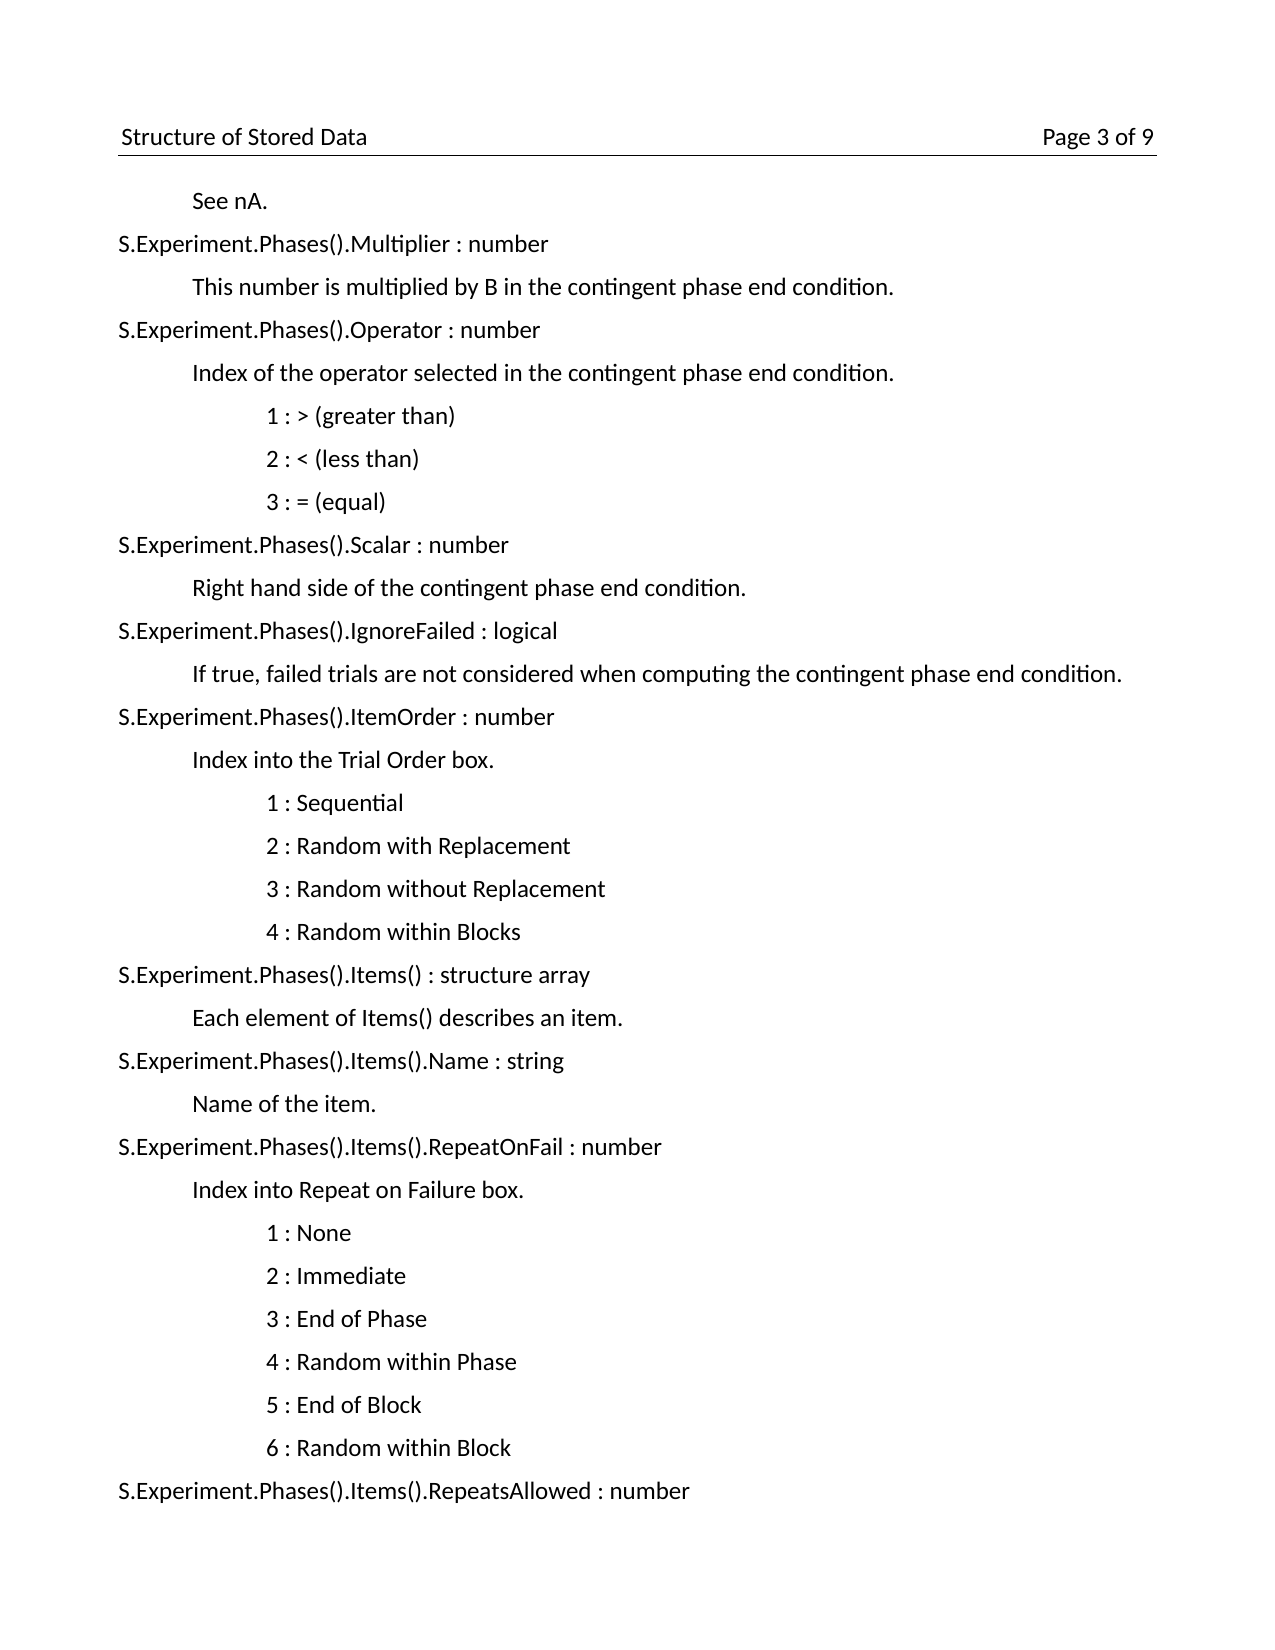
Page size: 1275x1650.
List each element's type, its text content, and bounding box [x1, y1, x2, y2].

text S.Experiment.Phases().Items() : structure array [118, 959, 1157, 990]
text See nA. [118, 185, 1157, 215]
text 5 : End of Block [118, 1389, 1157, 1420]
text 3 : Random without Replacement [118, 873, 1157, 904]
text 2 : Immediate [118, 1260, 1157, 1291]
text S.Experiment.Phases().Operator : number [118, 314, 1157, 344]
text S.Experiment.Phases().Items().RepeatOnFail : number [118, 1131, 1157, 1162]
text 3 : End of Phase [118, 1303, 1157, 1334]
text Name of the item. [118, 1088, 1157, 1119]
text 4 : Random within Blocks [118, 916, 1157, 947]
text S.Experiment.Phases().Items().RepeatsAllowed : number [118, 1475, 1157, 1506]
text Index into Repeat on Failure box. [118, 1174, 1157, 1205]
text 1 : Sequential [118, 787, 1157, 818]
text Right hand side of the contingent phase end condition. [118, 572, 1157, 602]
text 2 : Random with Replacement [118, 830, 1157, 861]
text 2 : < (less than) [118, 443, 1157, 473]
text S.Experiment.Phases().Scalar : number [118, 529, 1157, 559]
text S.Experiment.Phases().Multiplier : number [118, 228, 1157, 258]
text S.Experiment.Phases().IgnoreFailed : logical [118, 615, 1157, 646]
text Index into the Trial Order box. [118, 744, 1157, 774]
text This number is multiplied by B in the contingent phase end condition. [118, 271, 1157, 301]
text 6 : Random within Block [118, 1432, 1157, 1463]
text 4 : Random within Phase [118, 1346, 1157, 1377]
text Index of the operator selected in the contingent phase end condition. [118, 357, 1157, 387]
text 1 : > (greater than) [118, 400, 1157, 430]
text S.Experiment.Phases().ItemOrder : number [118, 701, 1157, 732]
text Each element of Items() describes an item. [118, 1002, 1157, 1033]
text 3 : = (equal) [118, 486, 1157, 516]
text If true, failed trials are not considered when computing the contingent phase end condition. [118, 658, 1157, 688]
text S.Experiment.Phases().Items().Name : string [118, 1045, 1157, 1076]
text 1 : None [118, 1217, 1157, 1248]
